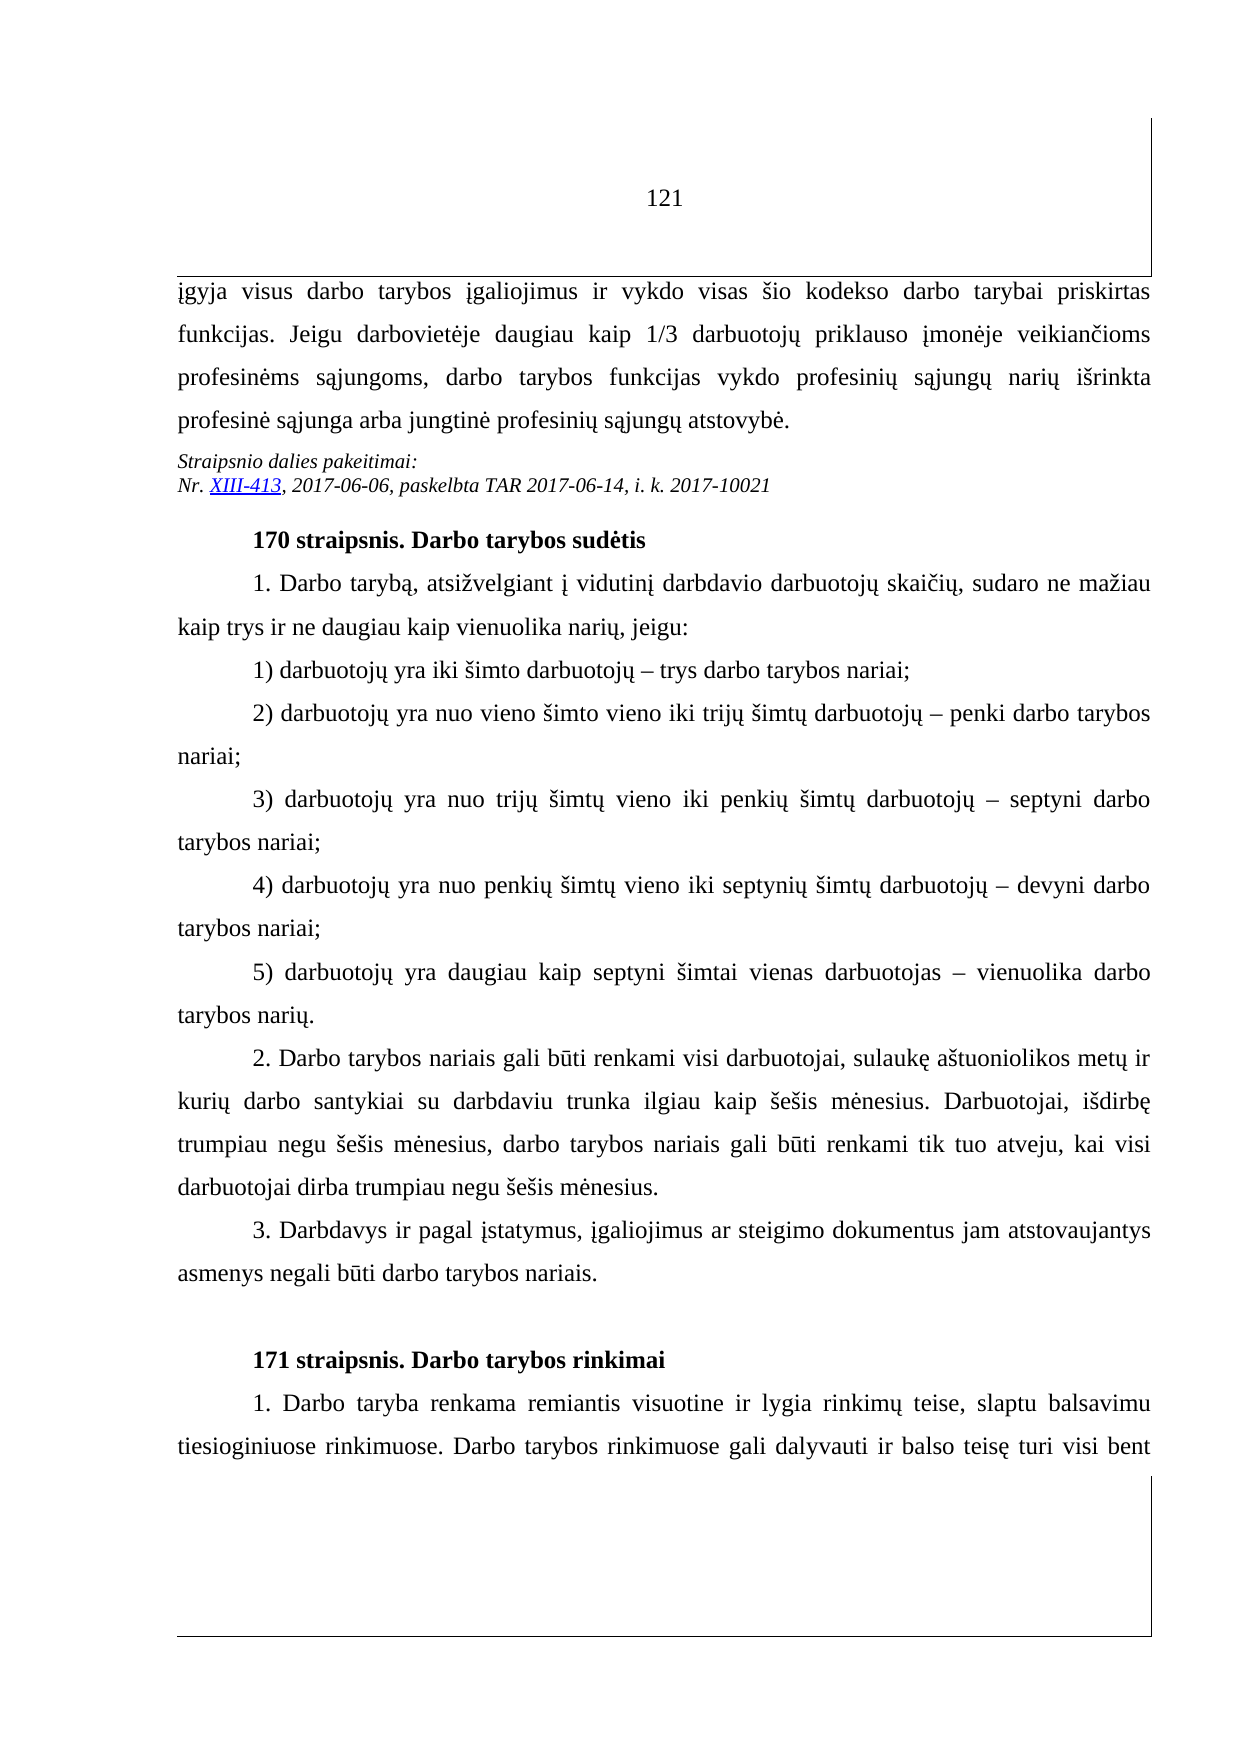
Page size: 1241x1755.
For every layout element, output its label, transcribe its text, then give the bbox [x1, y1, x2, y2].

text Nr. XIII-413, 2017-06-06, paskelbta TAR 2017-06-14, i. k. 2017-10021 [177, 473, 1152, 497]
text 1) darbuotojų yra iki šimto darbuotojų – trys darbo tarybos nariai; [177, 655, 1152, 683]
subtitle 171 straipsnis. Darbo tarybos rinkimai [177, 1345, 1152, 1373]
text 1. Darbo tarybą, atsižvelgiant į vidutinį darbdavio darbuotojų skaičių, sudaro ne mažiau kaip trys ir ne daugiau kaip vienuolika narių, jeigu: [177, 568, 1152, 640]
text 2) darbuotojų yra nuo vieno šimto vieno iki trijų šimtų darbuotojų – penki darbo tarybos nariai; [177, 698, 1152, 770]
text įgyja visus darbo tarybos įgaliojimus ir vykdo visas šio kodekso darbo tarybai priskirtas funkcijas. Jeigu darbovietėje daugiau kaip 1/3 darbuotojų priklauso įmonėje veikiančioms profesinėms sąjungoms, darbo tarybos funkcijas vykdo profesinių sąjungų narių išrinkta profesinė sąjunga arba jungtinė profesinių sąjungų atstovybė. [177, 276, 1152, 434]
text Straipsnio dalies pakeitimai: [177, 448, 1152, 473]
text 3) darbuotojų yra nuo trijų šimtų vieno iki penkių šimtų darbuotojų – septyni darbo tarybos nariai; [177, 784, 1152, 856]
text 4) darbuotojų yra nuo penkių šimtų vieno iki septynių šimtų darbuotojų – devyni darbo tarybos nariai; [177, 870, 1152, 942]
text 3. Darbdavys ir pagal įstatymus, įgaliojimus ar steigimo dokumentus jam atstovaujantys asmenys negali būti darbo tarybos nariais. [177, 1215, 1152, 1287]
text 1. Darbo taryba renkama remiantis visuotine ir lygia rinkimų teise, slaptu balsavimu tiesioginiuose rinkimuose. Darbo tarybos rinkimuose gali dalyvauti ir balso teisę turi visi bent [177, 1388, 1152, 1460]
text 2. Darbo tarybos nariais gali būti renkami visi darbuotojai, sulaukę aštuoniolikos metų ir kurių darbo santykiai su darbdaviu trunka ilgiau kaip šešis mėnesius. Darbuotojai, išdirbę trumpiau negu šešis mėnesius, darbo tarybos nariais gali būti renkami tik tuo atveju, kai visi darbuotojai dirba trumpiau negu šešis mėnesius. [177, 1043, 1152, 1201]
text 5) darbuotojų yra daugiau kaip septyni šimtai vienas darbuotojas – vienuolika darbo tarybos narių. [177, 957, 1152, 1028]
subtitle 170 straipsnis. Darbo tarybos sudėtis [177, 525, 1152, 554]
